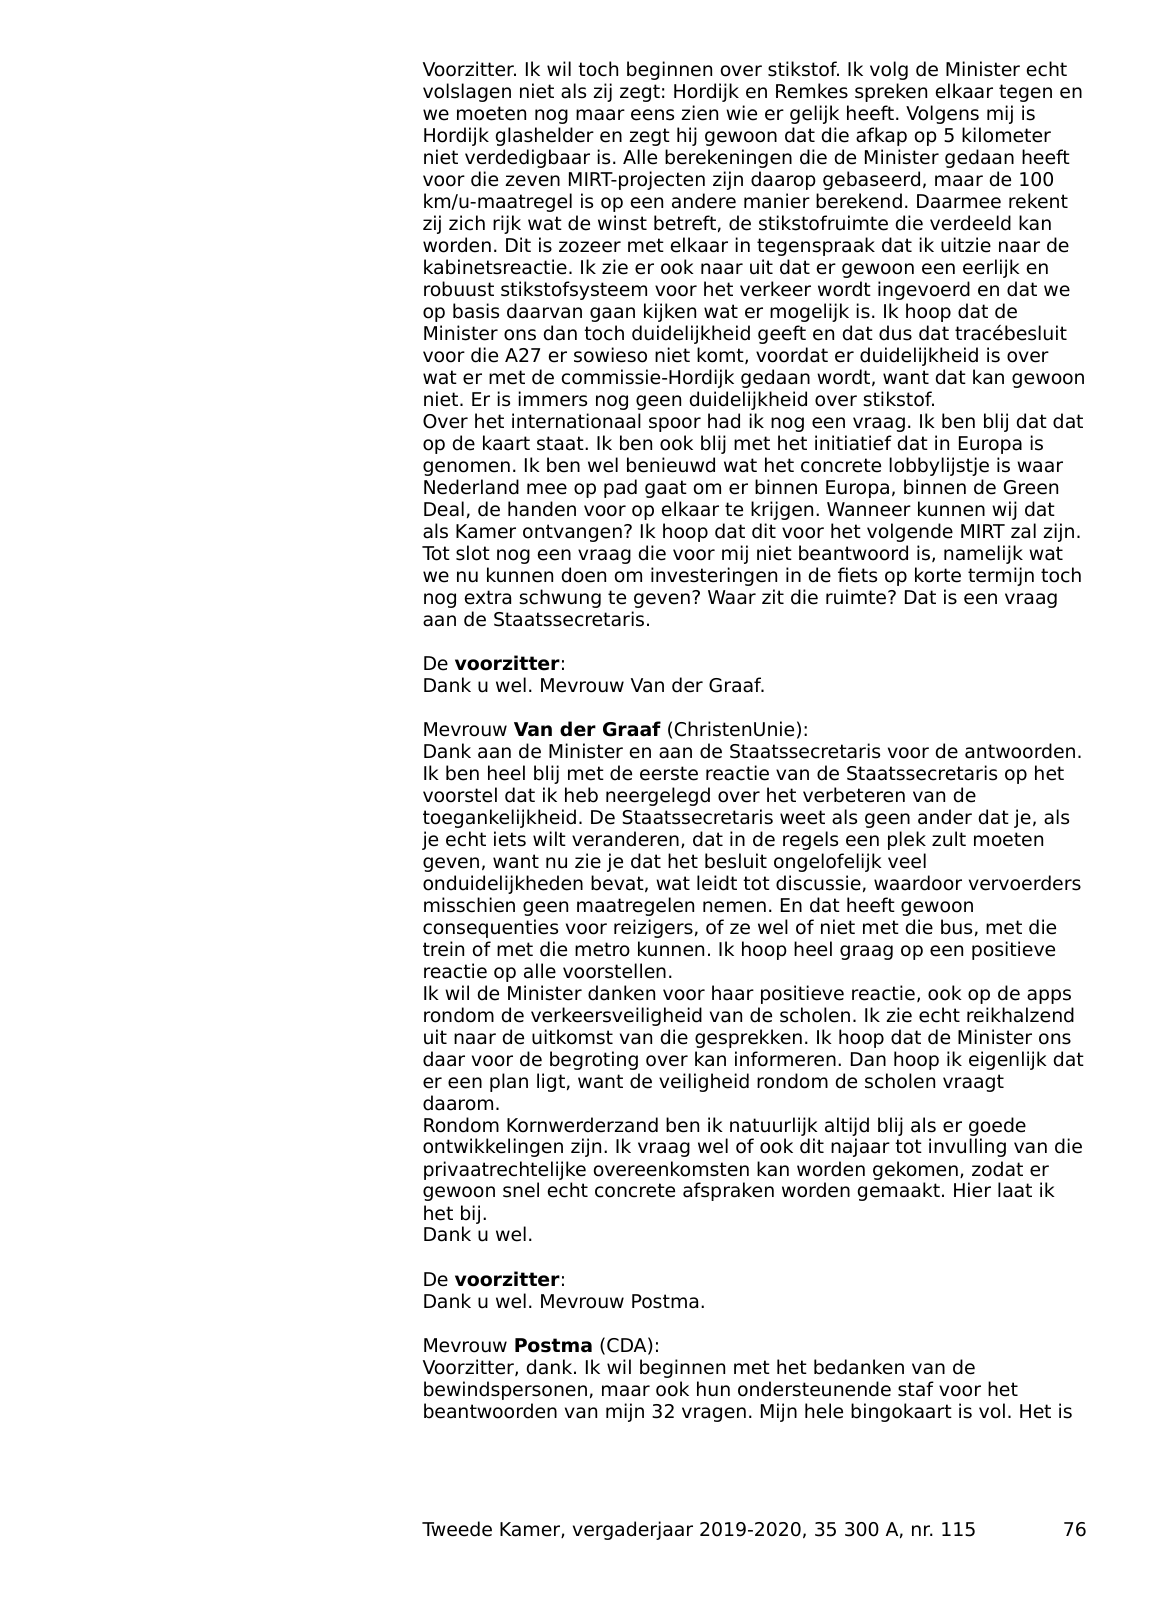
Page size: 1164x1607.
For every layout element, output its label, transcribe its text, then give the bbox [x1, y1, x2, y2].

text Voorzitter, dank. Ik wil beginnen met het bedanken van de bewindspersonen, maar ook hun ondersteunende staf voor het beantwoorden van mijn 32 vragen. Mijn hele bingokaart is vol. Het is [422, 1357, 1087, 1423]
text Over het internationaal spoor had ik nog een vraag. Ik ben blij dat dat op de kaart staat. Ik ben ook blij met het initiatief dat in Europa is genomen. Ik ben wel benieuwd wat het concrete lobbylijstje is waar Nederland mee op pad gaat om er binnen Europa, binnen de Green Deal, de handen voor op elkaar te krijgen. Wanneer kunnen wij dat als Kamer ontvangen? Ik hoop dat dit voor het volgende MIRT zal zijn. [422, 411, 1087, 543]
text Dank u wel. Mevrouw Postma. [422, 1291, 1087, 1312]
text Ik wil de Minister danken voor haar positieve reactie, ook op de apps rondom de verkeersveiligheid van de scholen. Ik zie echt reikhalzend uit naar de uitkomst van die gesprekken. Ik hoop dat de Minister ons daar voor de begroting over kan informeren. Dan hoop ik eigenlijk dat er een plan ligt, want de veiligheid rondom de scholen vraagt daarom. [422, 983, 1087, 1114]
text Mevrouw Postma (CDA): [422, 1335, 1087, 1357]
text Mevrouw Van der Graaf (ChristenUnie): [422, 719, 1087, 741]
text Rondom Kornwerderzand ben ik natuurlijk altijd blij als er goede ontwikkelingen zijn. Ik vraag wel of ook dit najaar tot invulling van die privaatrechtelijke overeenkomsten kan worden gekomen, zodat er gewoon snel echt concrete afspraken worden gemaakt. Hier laat ik het bij. [422, 1114, 1087, 1224]
text Dank u wel. Mevrouw Van der Graaf. [422, 675, 1087, 697]
text Dank u wel. [422, 1224, 1087, 1246]
text Voorzitter. Ik wil toch beginnen over stikstof. Ik volg de Minister echt volslagen niet als zij zegt: Hordijk en Remkes spreken elkaar tegen en we moeten nog maar eens zien wie er gelijk heeft. Volgens mij is Hordijk glashelder en zegt hij gewoon dat die afkap op 5 kilometer niet verdedigbaar is. Alle berekeningen die de Minister gedaan heeft voor die zeven MIRT-projecten zijn daarop gebaseerd, maar de 100 km/u-maatregel is op een andere manier berekend. Daarmee rekent zij zich rijk wat de winst betreft, de stikstofruimte die verdeeld kan worden. Dit is zozeer met elkaar in tegenspraak dat ik uitzie naar de kabinetsreactie. Ik zie er ook naar uit dat er gewoon een eerlijk en robuust stikstofsysteem voor het verkeer wordt ingevoerd en dat we op basis daarvan gaan kijken wat er mogelijk is. Ik hoop dat de Minister ons dan toch duidelijkheid geeft en dat dus dat tracébesluit voor die A27 er sowieso niet komt, voordat er duidelijkheid is over wat er met de commissie-Hordijk gedaan wordt, want dat kan gewoon niet. Er is immers nog geen duidelijkheid over stikstof. [422, 59, 1087, 411]
text Tot slot nog een vraag die voor mij niet beantwoord is, namelijk wat we nu kunnen doen om investeringen in de fiets op korte termijn toch nog extra schwung te geven? Waar zit die ruimte? Dat is een vraag aan de Staatssecretaris. [422, 543, 1087, 631]
text De voorzitter: [422, 1268, 1087, 1291]
text De voorzitter: [422, 653, 1087, 675]
text Dank aan de Minister en aan de Staatssecretaris voor de antwoorden. Ik ben heel blij met de eerste reactie van de Staatssecretaris op het voorstel dat ik heb neergelegd over het verbeteren van de toegankelijkheid. De Staatssecretaris weet als geen ander dat je, als je echt iets wilt veranderen, dat in de regels een plek zult moeten geven, want nu zie je dat het besluit ongelofelijk veel onduidelijkheden bevat, wat leidt tot discussie, waardoor vervoerders misschien geen maatregelen nemen. En dat heeft gewoon consequenties voor reizigers, of ze wel of niet met die bus, met die trein of met die metro kunnen. Ik hoop heel graag op een positieve reactie op alle voorstellen. [422, 741, 1087, 983]
